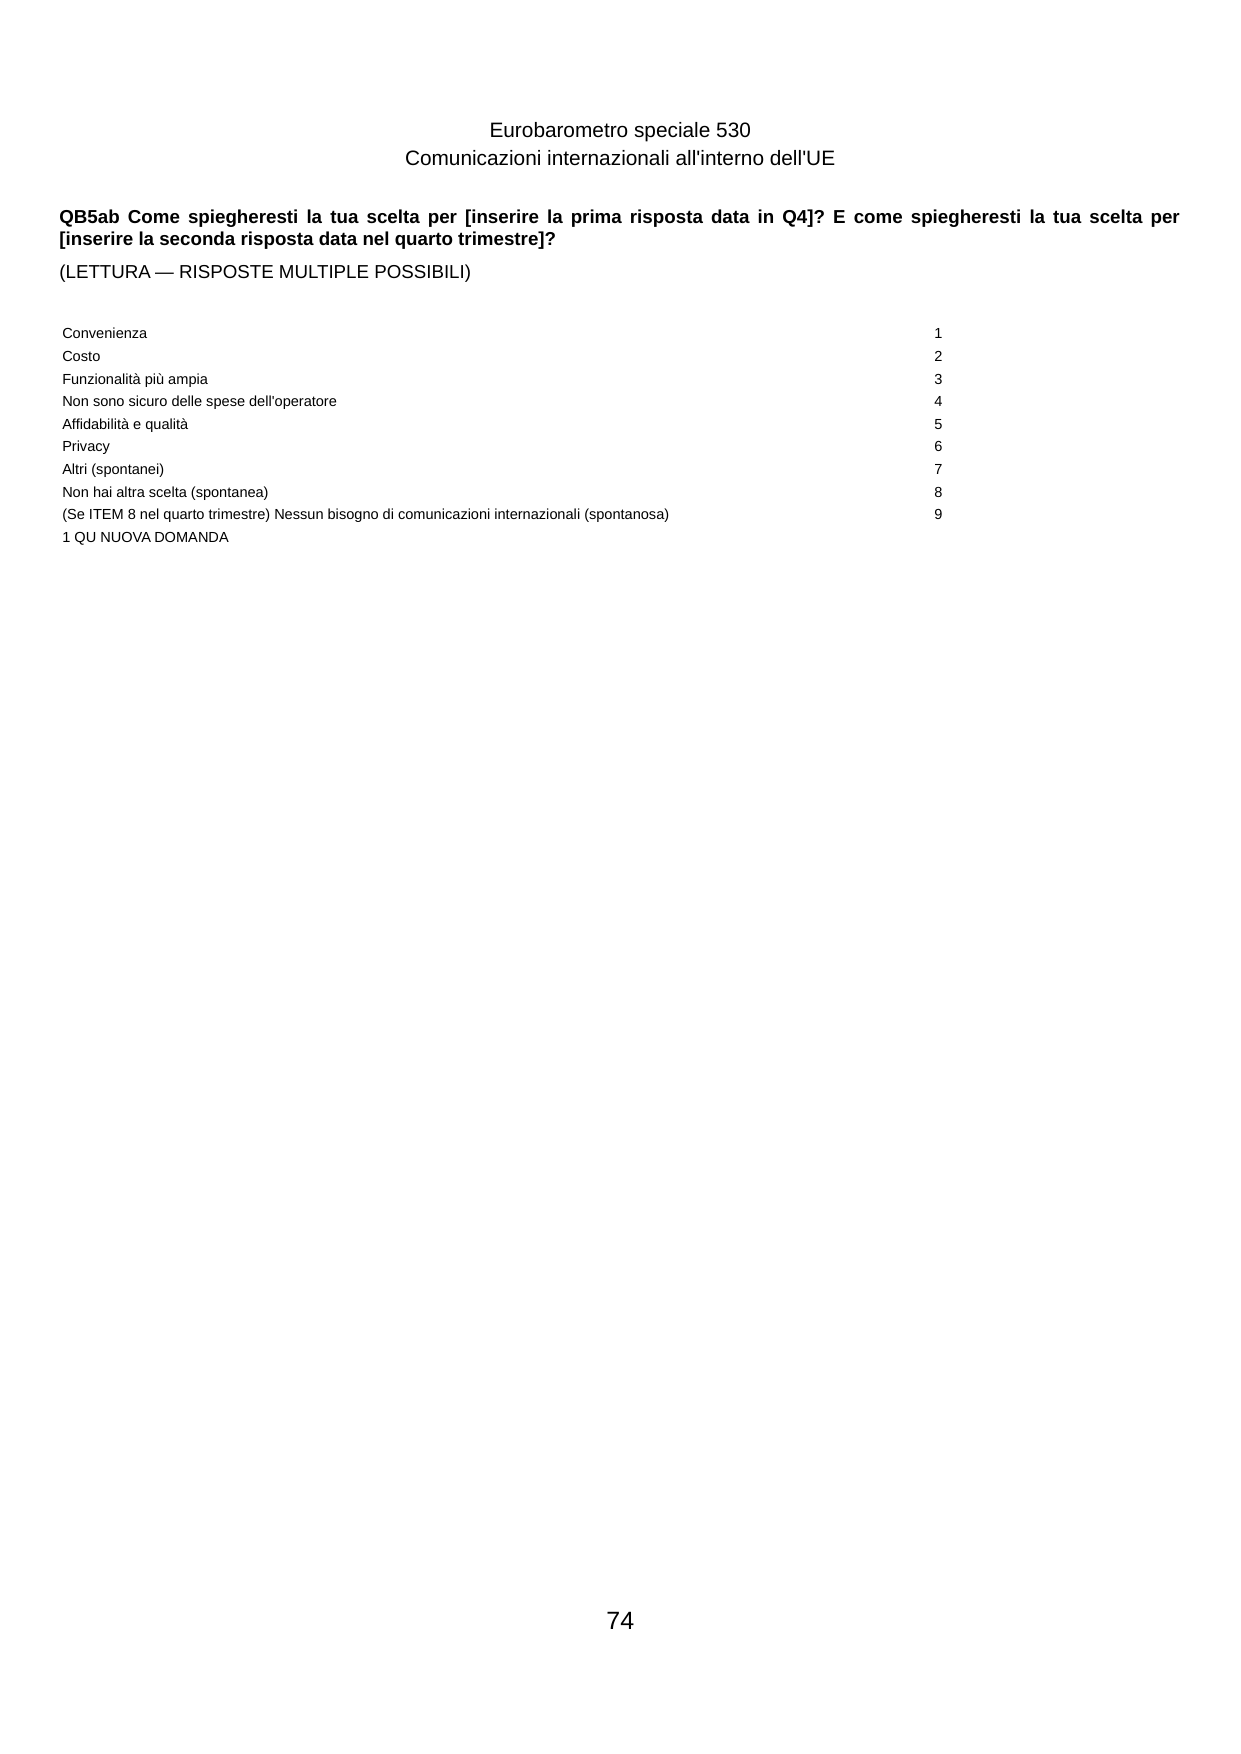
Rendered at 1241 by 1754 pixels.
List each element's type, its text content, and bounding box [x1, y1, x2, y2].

table_header Convenienza [59, 322, 806, 345]
table_cell Non sono sicuro delle spese dell'operatore [59, 390, 806, 413]
table_cell Altri (spontanei) [59, 458, 806, 480]
table_cell 5 [806, 413, 945, 435]
table_header 1 [806, 322, 945, 345]
table_cell 6 [806, 435, 945, 458]
table_cell 1 QU NUOVA DOMANDA [59, 526, 806, 548]
table_cell 8 [806, 480, 945, 503]
text (LETTURA — RISPOSTE MULTIPLE POSSIBILI) [59, 261, 1181, 283]
table_cell Costo [59, 345, 806, 367]
table_cell 2 [806, 345, 945, 367]
text QB5ab Come spiegheresti la tua scelta per [inserire la prima risposta data in Q4]? E come spiegheresti la tua scelta per [inserire la seconda risposta data nel quarto trimestre]? [59, 206, 1181, 249]
table_cell Affidabilità e qualità [59, 413, 806, 435]
table_cell (Se ITEM 8 nel quarto trimestre) Nessun bisogno di comunicazioni internazionali (spontanosa) [59, 503, 806, 526]
table_cell Non hai altra scelta (spontanea) [59, 480, 806, 503]
table_cell 9 [806, 503, 945, 526]
table_cell 3 [806, 368, 945, 390]
table_cell 7 [806, 458, 945, 480]
table_cell [806, 526, 945, 548]
table_cell 4 [806, 390, 945, 413]
table_cell Funzionalità più ampia [59, 368, 806, 390]
table_cell Privacy [59, 435, 806, 458]
